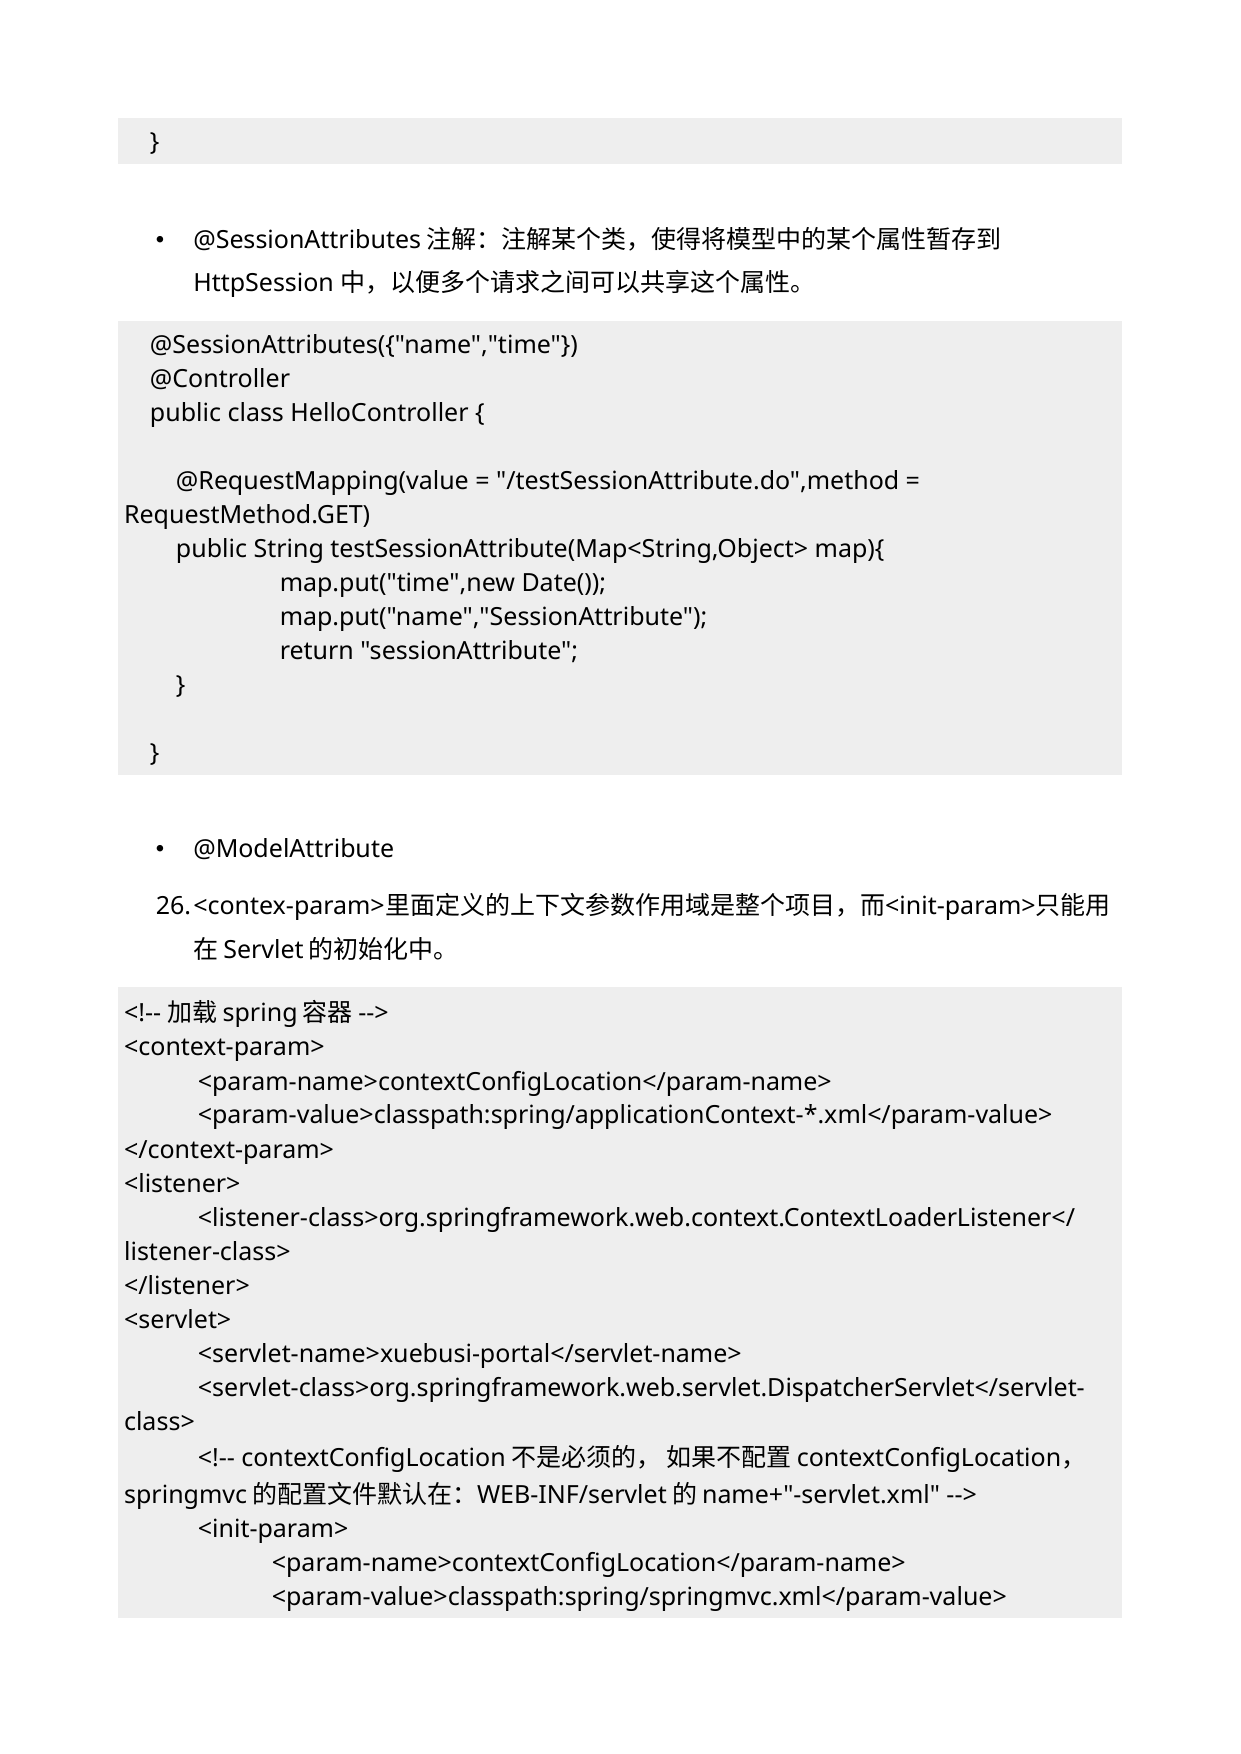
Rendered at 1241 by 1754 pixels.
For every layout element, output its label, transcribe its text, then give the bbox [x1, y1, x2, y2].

table_header <!-- 加载spring容器 --> <context-param> <param-name>contextConfigLocation</param-name> <param-value>classpath:spring/applicationContext-*.xml</param-value> </context-param> <listener> <listener-class>org.springframework.web.context.ContextLoaderListener</listener-class> </listener> <servlet> <servlet-name>xuebusi-portal</servlet-name> <servlet-class>org.springframework.web.servlet.DispatcherServlet</servlet-class> <!-- contextConfigLocation不是必须的， 如果不配置contextConfigLocation， springmvc的配置文件默认在：WEB-INF/servlet的name+"-servlet.xml" --> <init-param> <param-name>contextConfigLocation</param-name> <param-value>classpath:spring/springmvc.xml</param-value> [118, 987, 1122, 1618]
table_header @SessionAttributes({"name","time"}) @Controller public class HelloController { @RequestMapping(value = "/testSessionAttribute.do",method = RequestMethod.GET) public String testSessionAttribute(Map<String,Object> map){ map.put("time",new Date()); map.put("name","SessionAttribute"); return "sessionAttribute"; } } [118, 321, 1122, 775]
list @SessionAttributes注解：注解某个类，使得将模型中的某个属性暂存到HttpSession 中，以便多个请求之间可以共享这个属性。 [156, 219, 1122, 299]
list @ModelAttribute [156, 830, 1122, 864]
list <contex-param>里面定义的上下文参数作用域是整个项目，而<init-param>只能用在Servlet的初始化中。 [156, 886, 1122, 965]
table_header } [118, 118, 1122, 164]
